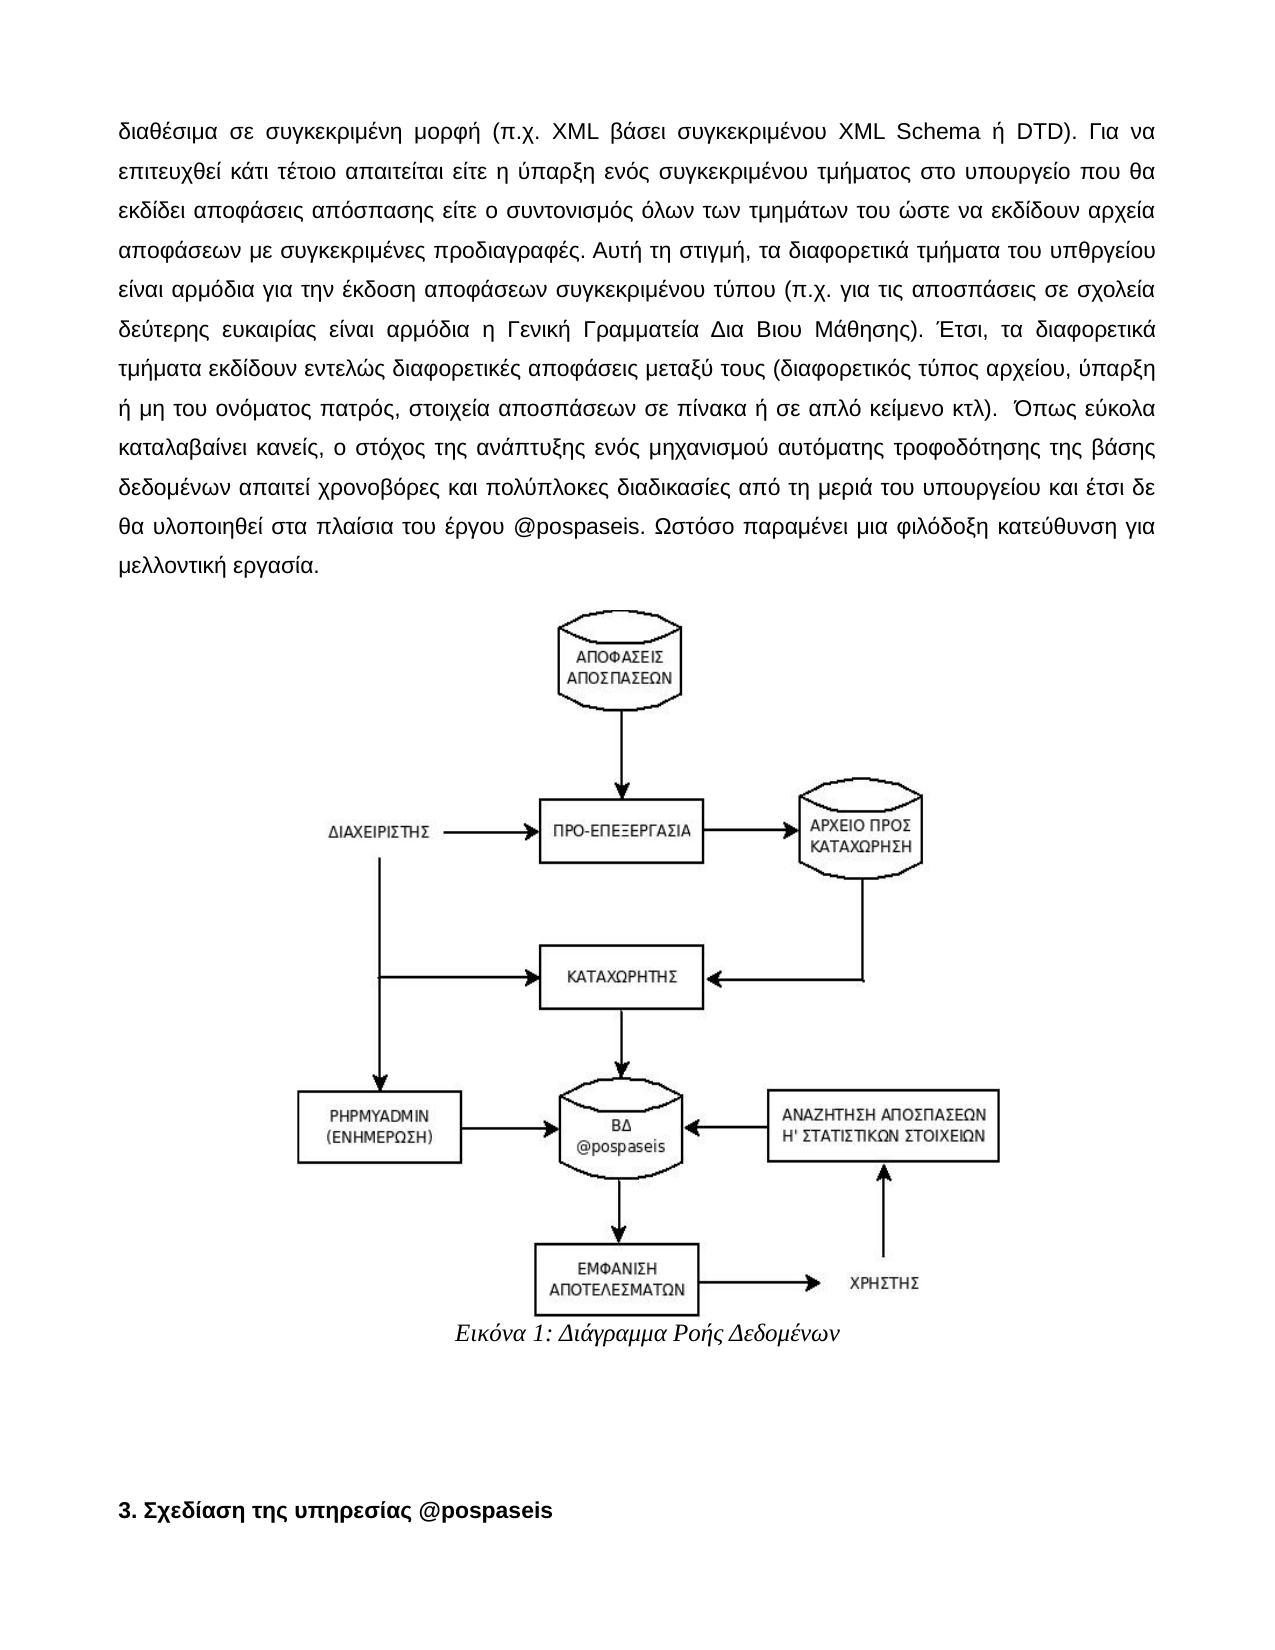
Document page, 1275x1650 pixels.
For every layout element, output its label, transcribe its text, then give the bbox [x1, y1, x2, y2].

text διαθέσιμα σε συγκεκριμένη μορφή (π.χ. XML βάσει συγκεκριμένου XML Schema ή DTD). Για να επιτευχθεί κάτι τέτοιο απαιτείται είτε η ύπαρξη ενός συγκεκριμένου τμήματος στο υπουργείο που θα εκδίδει αποφάσεις απόσπασης είτε ο συντονισμός όλων των τμημάτων του ώστε να εκδίδουν αρχεία αποφάσεων με συγκεκριμένες προδιαγραφές. Αυτή τη στιγμή, τα διαφορετικά τμήματα του υπθργείου είναι αρμόδια για την έκδοση αποφάσεων συγκεκριμένου τύπου (π.χ. για τις αποσπάσεις σε σχολεία δεύτερης ευκαιρίας είναι αρμόδια η Γενική Γραμματεία Δια Βιου Μάθησης). Έτσι, τα διαφορετικά τμήματα εκδίδουν εντελώς διαφορετικές αποφάσεις μεταξύ τους (διαφορετικός τύπος αρχείου, ύπαρξη ή μη του ονόματος πατρός, στοιχεία αποσπάσεων σε πίνακα ή σε απλό κείμενο κτλ). Όπως εύκολα καταλαβαίνει κανείς, ο στόχος της ανάπτυξης ενός μηχανισμού αυτόματης τροφοδότησης της βάσης δεδομένων απαιτεί χρονοβόρες και πολύπλοκες διαδικασίες από τη μεριά του υπουργείου και έτσι δε θα υλοποιηθεί στα πλαίσια του έργου @pospaseis. Ωστόσο παραμένει μια φιλόδοξη κατεύθυνση για μελλοντική εργασία. [118, 118, 1157, 579]
text Εικόνα 1: Διάγραμμα Ροής Δεδομένων [277, 1318, 1021, 1347]
text 3. Σχεδίαση της υπηρεσίας @pospaseis [118, 1497, 1157, 1523]
picture [297, 610, 1000, 1318]
